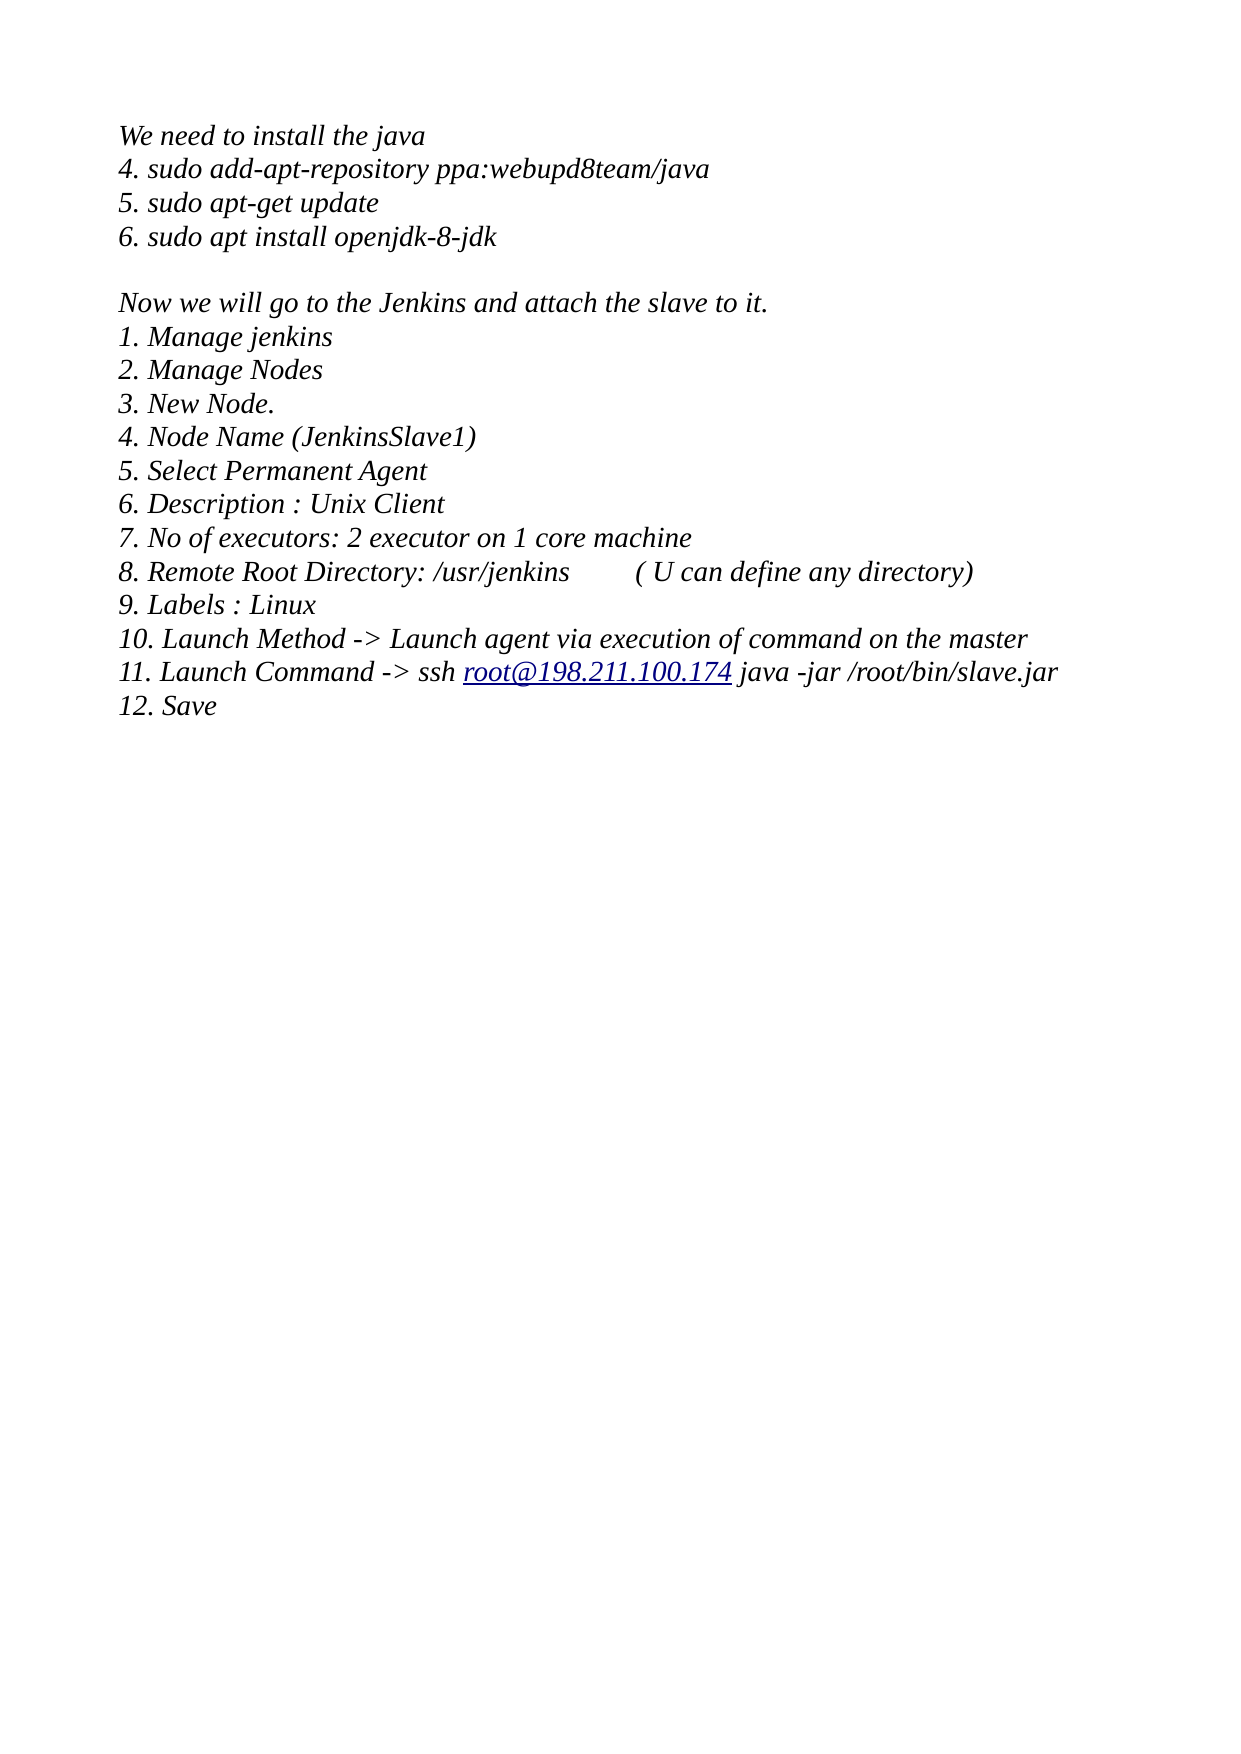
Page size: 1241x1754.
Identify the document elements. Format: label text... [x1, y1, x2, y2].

text 3. New Node. [118, 386, 1122, 419]
text 5. sudo apt-get update [118, 185, 1122, 219]
text 1. Manage jenkins [118, 319, 1122, 352]
text 7. No of executors: 2 executor on 1 core machine [118, 520, 1122, 554]
text 11. Launch Command -> ssh root@198.211.100.174 java -jar /root/bin/slave.jar [118, 654, 1122, 688]
text 6. sudo apt install openjdk-8-jdk [118, 219, 1122, 252]
text 4. Node Name (JenkinsSlave1) [118, 419, 1122, 453]
text 2. Manage Nodes [118, 352, 1122, 386]
text 4. sudo add-apt-repository ppa:webupd8team/java [118, 152, 1122, 185]
text Now we will go to the Jenkins and attach the slave to it. [118, 285, 1122, 319]
text 12. Save [118, 688, 1122, 721]
text 9. Labels : Linux [118, 587, 1122, 621]
text 8. Remote Root Directory: /usr/jenkins ( U can define any directory) [118, 554, 1122, 587]
text We need to install the java [118, 118, 1122, 152]
text 10. Launch Method -> Launch agent via execution of command on the master [118, 621, 1122, 654]
text 5. Select Permanent Agent [118, 453, 1122, 487]
text 6. Description : Unix Client [118, 487, 1122, 520]
